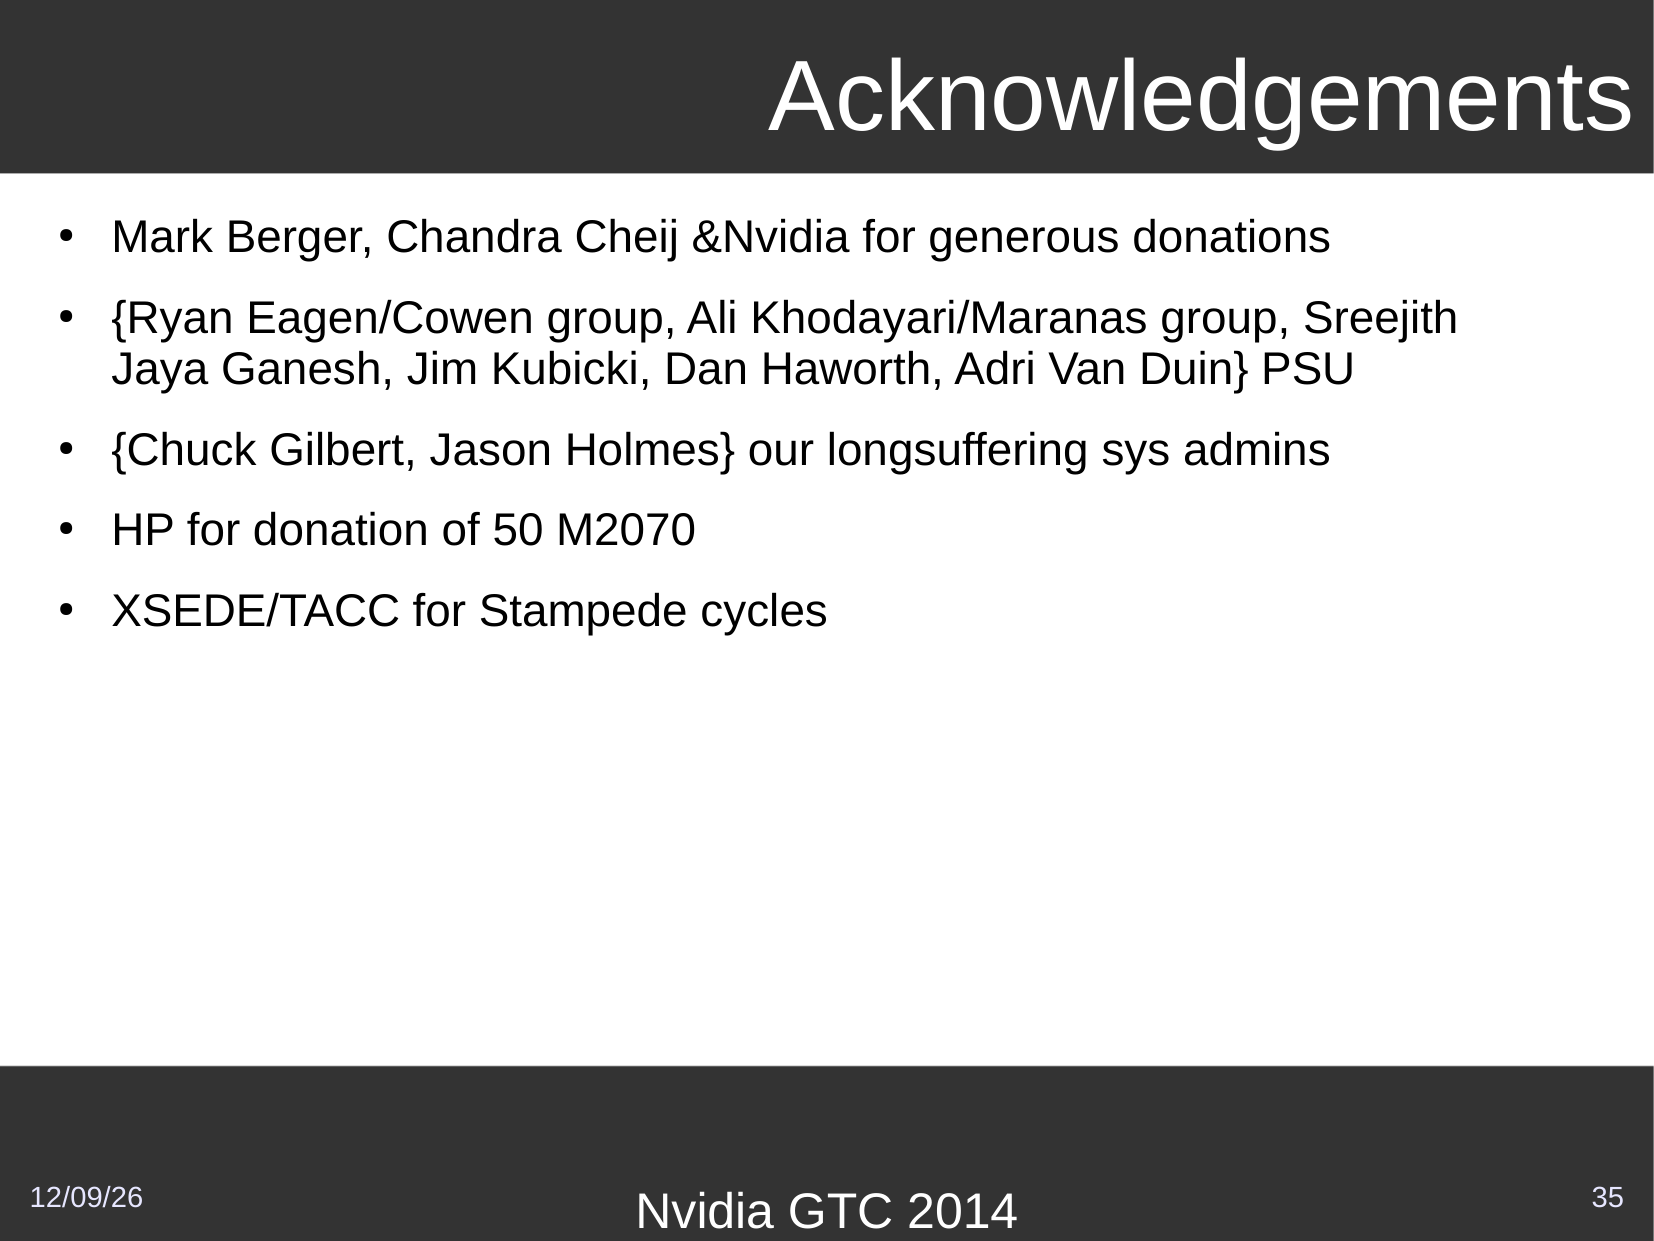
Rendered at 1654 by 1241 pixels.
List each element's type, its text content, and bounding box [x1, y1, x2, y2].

picture [0, 0, 1654, 1241]
title Acknowledgements [40, 11, 1636, 181]
list Mark Berger, Chandra Cheij &Nvidia for generous donations {Ryan Eagen/Cowen group, Ali Khodayari/Maranas group, Sreejith Jaya Ganesh, Jim Kubicki, Dan Haworth, Adri Van Duin} PSU {Chuck Gilbert, Jason Holmes} our longsuffering sys admins HP for donation of 50 M2070 XSEDE/TACC for Stampede cycles [40, 210, 1561, 931]
text_box Nvidia GTC 2014 [29, 1182, 1625, 1239]
